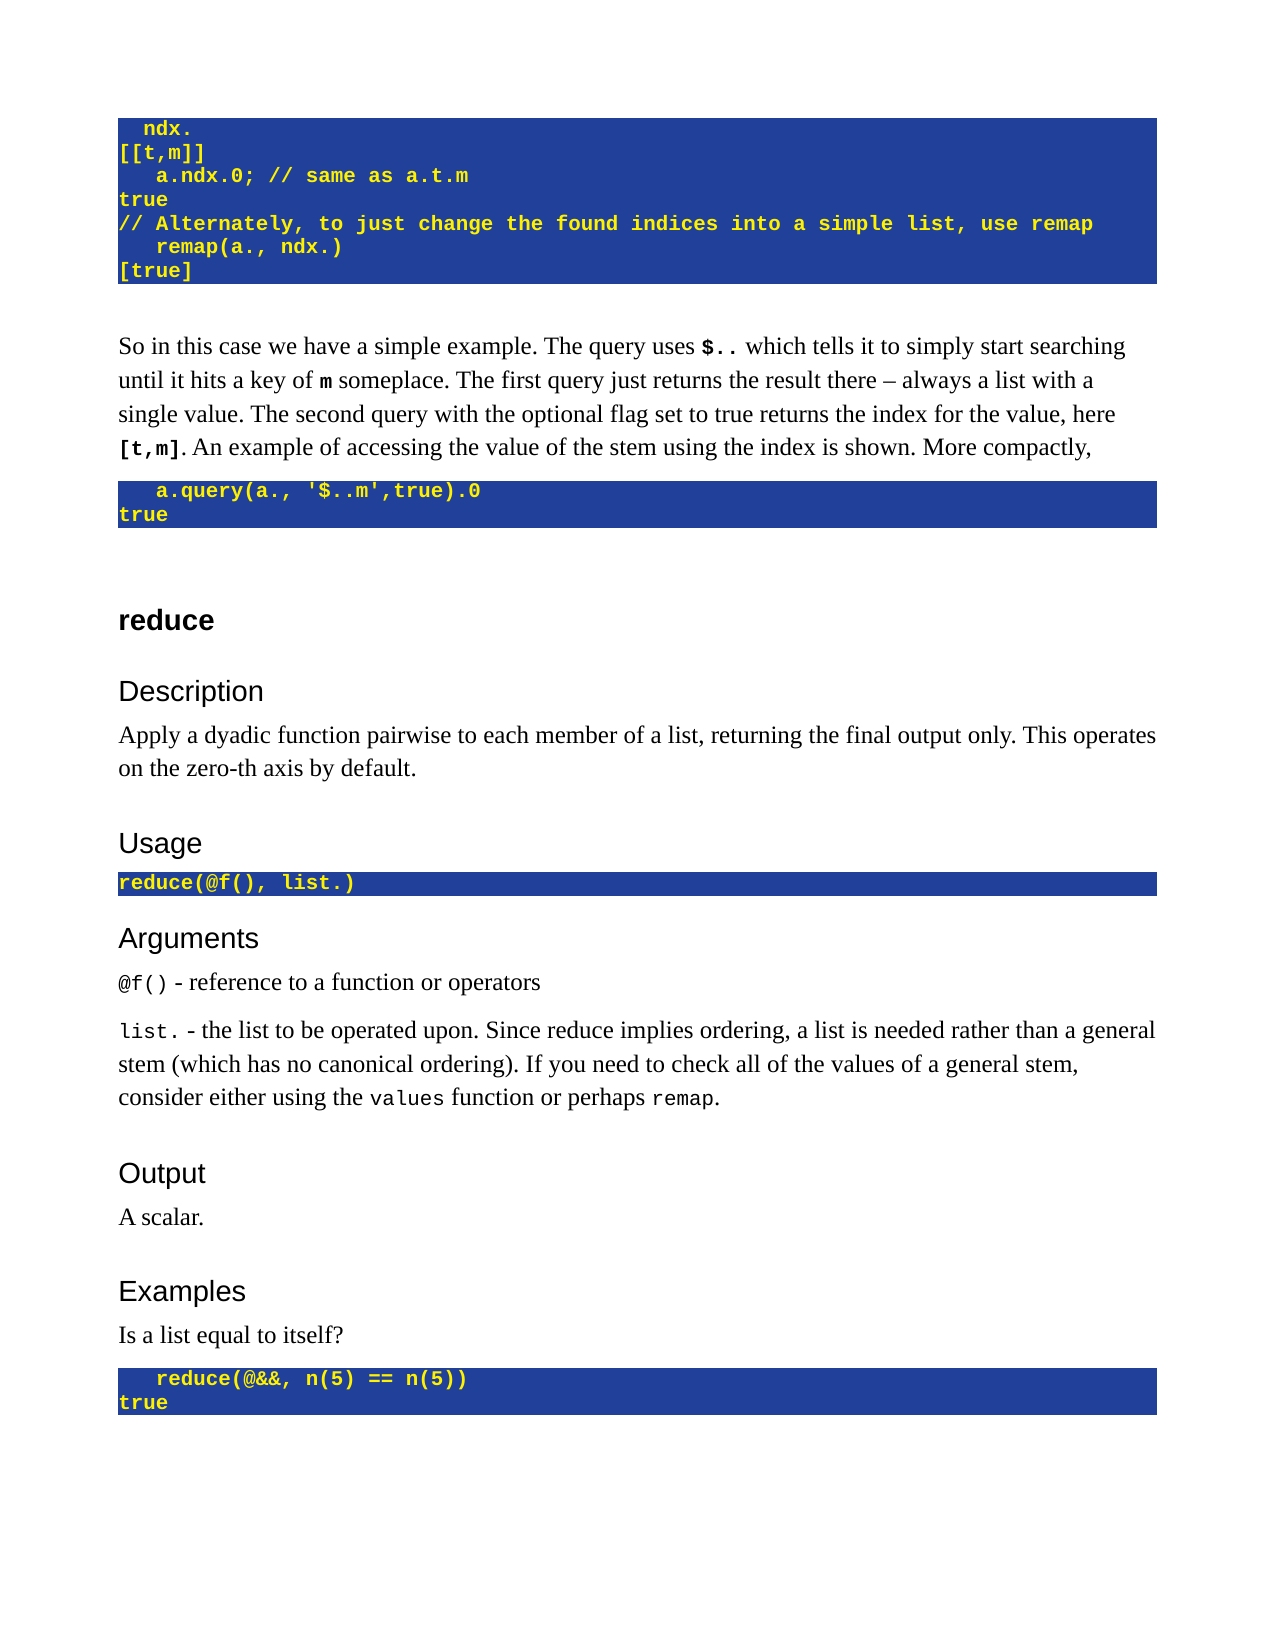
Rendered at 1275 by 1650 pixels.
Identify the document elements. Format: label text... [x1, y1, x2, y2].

text @f() - reference to a function or operators [118, 967, 1157, 996]
text [[t,m]] [118, 142, 1157, 165]
text true [118, 189, 1157, 213]
text remap(a., ndx.) [118, 236, 1157, 260]
text Is a list equal to itself? [118, 1321, 1157, 1349]
text So in this case we have a simple example. The query uses $.. which tells it to simply start searching until it hits a key of m someplace. The first query just returns the result there – always a list with a single value. The second query with the optional flag set to true returns the index for the value, here [t,m]. An example of accessing the value of the stem using the index is shown. More compactly, [118, 331, 1157, 462]
text Apply a dyadic function pairwise to each member of a list, returning the final output only. This operates on the zero-th axis by default. [118, 721, 1157, 782]
subtitle Output [118, 1156, 1157, 1189]
text list. - the list to be operated upon. Since reduce implies ordering, a list is needed rather than a general stem (which has no canonical ordering). If you need to check all of the values of a general stem, consider either using the values function or perhaps remap. [118, 1015, 1157, 1112]
subtitle reduce [118, 603, 1157, 637]
text a.query(a., '$..m',true).0 [118, 481, 1157, 504]
text [true] [118, 260, 1157, 284]
text A scalar. [118, 1202, 1157, 1231]
text true [118, 504, 1157, 528]
text // Alternately, to just change the found indices into a simple list, use remap [118, 213, 1157, 236]
subtitle Arguments [118, 921, 1157, 954]
text ndx. [118, 118, 1157, 142]
subtitle Description [118, 674, 1157, 708]
text reduce(@&&, n(5) == n(5)) [118, 1368, 1157, 1392]
subtitle Examples [118, 1274, 1157, 1308]
text reduce(@f(), list.) [118, 872, 1157, 896]
text true [118, 1392, 1157, 1415]
text a.ndx.0; // same as a.t.m [118, 165, 1157, 189]
subtitle Usage [118, 826, 1157, 860]
